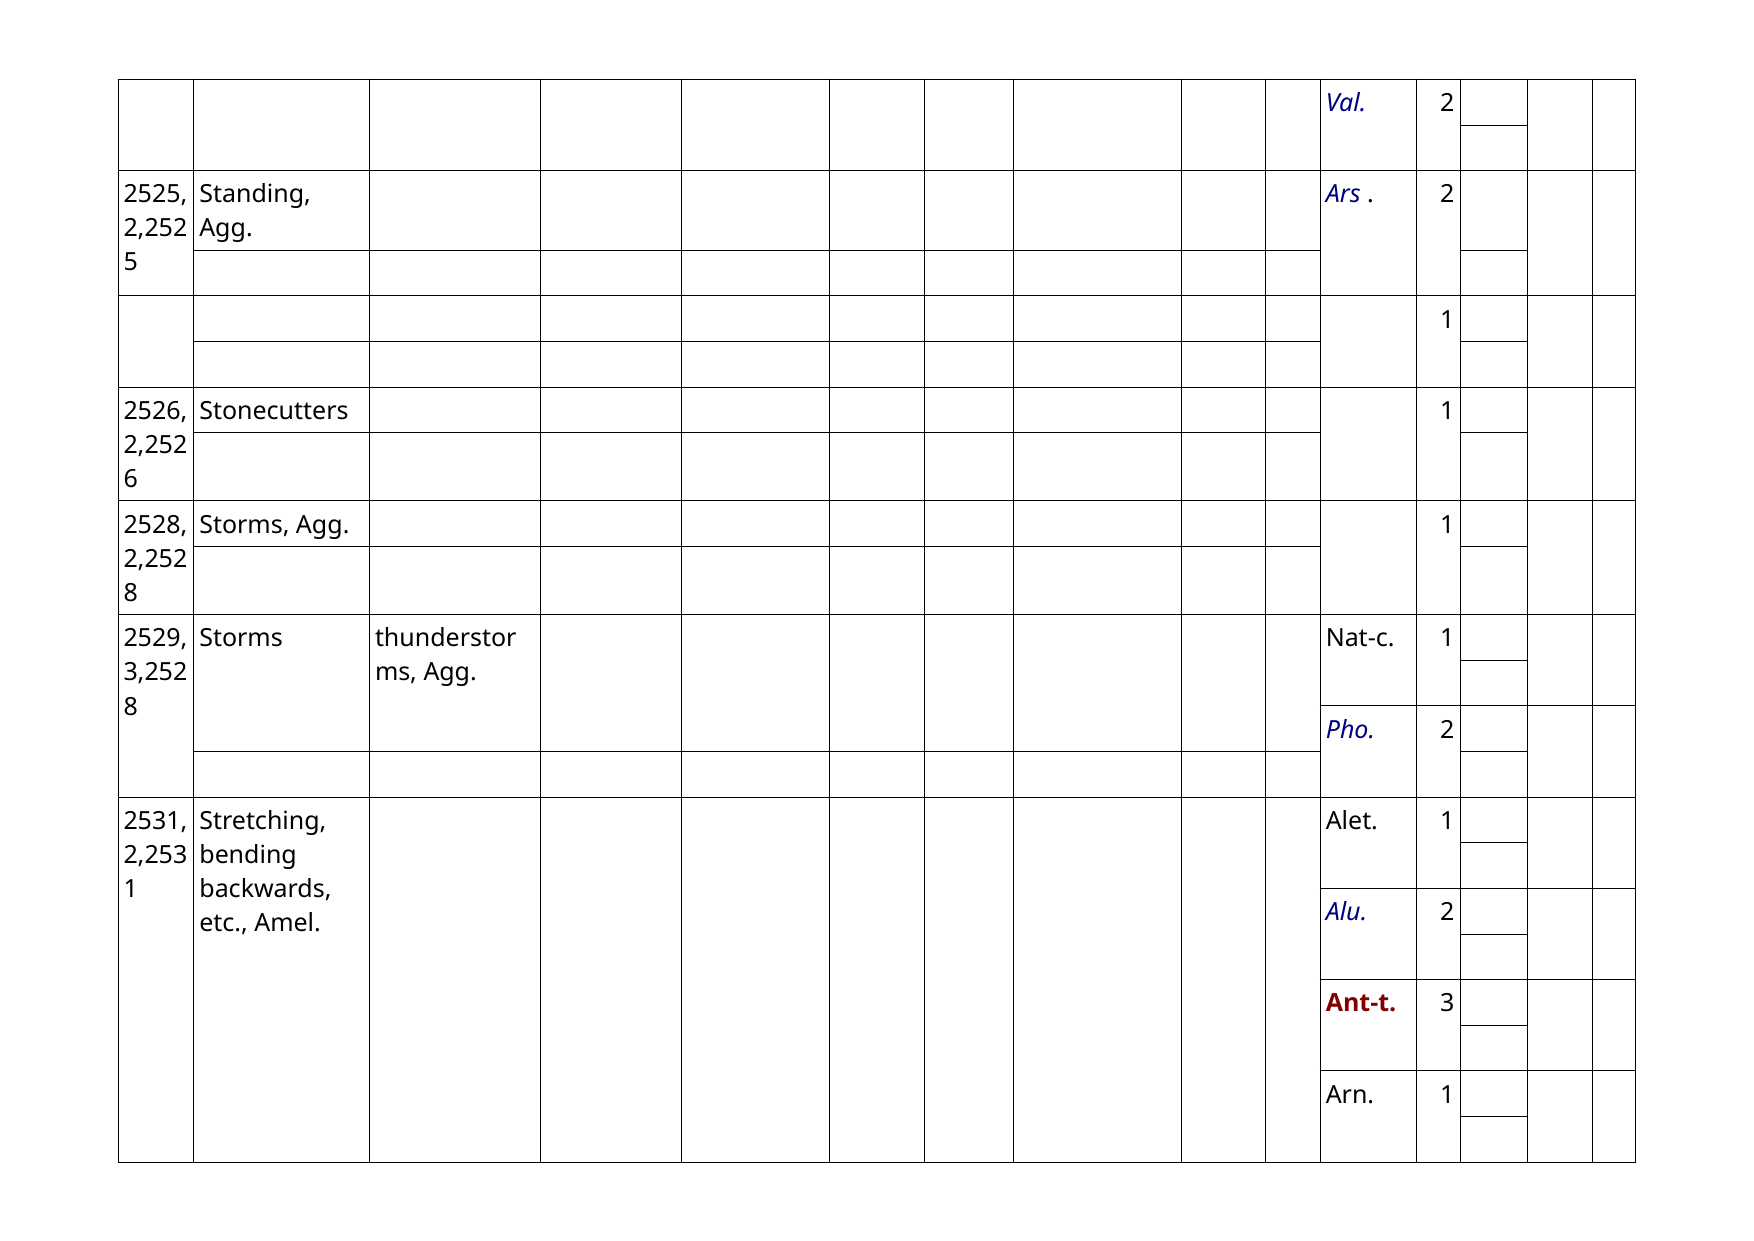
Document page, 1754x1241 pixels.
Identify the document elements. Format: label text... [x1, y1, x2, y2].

table_cell [1266, 547, 1320, 614]
table_cell [1461, 798, 1527, 842]
table_cell [925, 296, 1013, 341]
table_cell [541, 171, 681, 250]
table_cell [1266, 798, 1320, 1162]
table_cell [1461, 501, 1527, 546]
table_cell [830, 798, 924, 1162]
table_cell [370, 501, 540, 546]
table_cell [1528, 80, 1592, 170]
table_cell Alet. [1321, 798, 1416, 888]
table_cell [1528, 798, 1592, 888]
table_cell [1461, 935, 1527, 979]
table_cell [830, 501, 924, 546]
table_cell [1461, 296, 1527, 341]
table_cell [1461, 615, 1527, 660]
table_cell [1266, 171, 1320, 250]
table_cell [1266, 388, 1320, 432]
table_cell [1528, 980, 1592, 1070]
table_cell [1014, 752, 1181, 797]
table_cell [1528, 388, 1592, 500]
table_cell [1528, 296, 1592, 387]
table_cell Nat-c. [1321, 615, 1416, 705]
table_cell [1266, 501, 1320, 546]
table_cell [1182, 798, 1265, 1162]
table_cell [1182, 388, 1265, 432]
table_cell Arn. [1321, 1071, 1416, 1162]
table_cell [682, 342, 829, 387]
table_cell [1528, 706, 1592, 797]
table_cell [541, 342, 681, 387]
table_cell Val. [1321, 80, 1416, 170]
table_cell [682, 501, 829, 546]
table_cell [925, 433, 1013, 500]
table_cell [1461, 388, 1527, 432]
table_cell [682, 798, 829, 1162]
table_cell [541, 752, 681, 797]
table_cell [370, 342, 540, 387]
table_cell [1593, 296, 1635, 387]
table_cell [1266, 752, 1320, 797]
table_cell [1182, 547, 1265, 614]
table_cell [1182, 296, 1265, 341]
table_cell [1321, 388, 1416, 500]
table_cell Storms [194, 615, 369, 751]
table_cell Ars . [1321, 171, 1416, 295]
table_cell [1461, 661, 1527, 705]
table_cell [1182, 251, 1265, 295]
table_cell [1266, 251, 1320, 295]
table_cell [541, 433, 681, 500]
table_cell [1266, 296, 1320, 341]
table_cell [1182, 80, 1265, 170]
table_cell [194, 433, 369, 500]
table_cell 2528,2,2528 [119, 501, 193, 614]
table_cell [370, 80, 540, 170]
table_cell [1266, 433, 1320, 500]
table_cell [1593, 889, 1635, 979]
table_cell 2526,2,2526 [119, 388, 193, 500]
table_cell 1 [1417, 296, 1460, 387]
table_cell 1 [1417, 615, 1460, 705]
table_cell [925, 501, 1013, 546]
table_cell [682, 615, 829, 751]
table_cell [1014, 296, 1181, 341]
table_cell [682, 388, 829, 432]
table_cell [1014, 615, 1181, 751]
table_cell Standing, Agg. [194, 171, 369, 250]
table_cell [1014, 80, 1181, 170]
table_cell [682, 752, 829, 797]
table_cell [1014, 342, 1181, 387]
table_cell [830, 80, 924, 170]
table_cell [370, 251, 540, 295]
table_cell [1528, 615, 1592, 705]
table_cell [1461, 547, 1527, 614]
table_cell [830, 251, 924, 295]
table_cell Storms, Agg. [194, 501, 369, 546]
table_cell [1266, 342, 1320, 387]
table_cell [370, 798, 540, 1162]
table_cell [370, 296, 540, 341]
table_cell [194, 547, 369, 614]
table_cell [925, 752, 1013, 797]
table_cell thunderstorms, Agg. [370, 615, 540, 751]
table_cell Stretching, bending backwards, etc., Amel. [194, 798, 369, 1162]
table_cell [1461, 251, 1527, 295]
table_cell [1593, 80, 1635, 170]
table_cell [1182, 433, 1265, 500]
table_cell 2 [1417, 80, 1460, 170]
table_cell [1593, 171, 1635, 295]
table_cell [925, 171, 1013, 250]
table_cell [830, 547, 924, 614]
table_cell 1 [1417, 798, 1460, 888]
table_cell [194, 296, 369, 341]
table_cell [1182, 752, 1265, 797]
table_cell [194, 251, 369, 295]
table_cell [830, 752, 924, 797]
table_cell [1593, 1071, 1635, 1162]
table_cell [830, 296, 924, 341]
table_cell [1461, 1117, 1527, 1162]
table_cell [925, 388, 1013, 432]
table_cell [1593, 388, 1635, 500]
table_cell [541, 251, 681, 295]
table_cell [1593, 980, 1635, 1070]
table_cell [541, 615, 681, 751]
table_cell [1461, 1026, 1527, 1070]
table_cell [541, 547, 681, 614]
table_cell [541, 296, 681, 341]
table_cell Stonecutters [194, 388, 369, 432]
table_cell [541, 388, 681, 432]
table_cell [1461, 843, 1527, 888]
table_cell [370, 547, 540, 614]
table_cell [1266, 80, 1320, 170]
table_cell 2525,2,2525 [119, 171, 193, 295]
table_cell [1593, 798, 1635, 888]
table_cell [1461, 1071, 1527, 1116]
table_cell Alu. [1321, 889, 1416, 979]
table_cell [1461, 171, 1527, 250]
table_cell [925, 80, 1013, 170]
table_cell [1014, 501, 1181, 546]
table_cell [830, 615, 924, 751]
table_cell [830, 433, 924, 500]
table_cell [830, 388, 924, 432]
table_cell [541, 501, 681, 546]
table_cell [1182, 342, 1265, 387]
table_cell [1182, 171, 1265, 250]
table_cell [682, 433, 829, 500]
table_cell [194, 752, 369, 797]
table_cell [925, 547, 1013, 614]
table_cell [1182, 501, 1265, 546]
table_cell [1014, 433, 1181, 500]
table_cell [925, 798, 1013, 1162]
table_cell [1461, 342, 1527, 387]
table_cell Ant-t. [1321, 980, 1416, 1070]
table_cell [1321, 501, 1416, 614]
table_cell [370, 752, 540, 797]
table_cell [1461, 433, 1527, 500]
table_cell 2529,3,2528 [119, 615, 193, 797]
table_cell [682, 80, 829, 170]
table_cell [1461, 889, 1527, 933]
table_cell 2 [1417, 889, 1460, 979]
table_cell 1 [1417, 501, 1460, 614]
table_cell [1461, 80, 1527, 124]
table_cell 1 [1417, 388, 1460, 500]
table_cell [370, 171, 540, 250]
table_cell [925, 342, 1013, 387]
table_cell [119, 296, 193, 387]
table_cell [1528, 171, 1592, 295]
table_cell [1321, 296, 1416, 387]
table_cell [119, 80, 193, 170]
table_cell [1014, 171, 1181, 250]
table_cell [1528, 889, 1592, 979]
table_cell [1014, 547, 1181, 614]
table_cell [1461, 752, 1527, 797]
table_cell [682, 296, 829, 341]
table_cell [1461, 706, 1527, 751]
table_cell [830, 171, 924, 250]
table_cell [1528, 1071, 1592, 1162]
table_cell [541, 80, 681, 170]
table_cell [541, 798, 681, 1162]
table_cell [682, 171, 829, 250]
table_cell [1461, 126, 1527, 170]
table_cell 3 [1417, 980, 1460, 1070]
table_cell [830, 342, 924, 387]
table_cell 1 [1417, 1071, 1460, 1162]
table_cell [925, 615, 1013, 751]
table_cell [1182, 615, 1265, 751]
table_cell 2 [1417, 706, 1460, 797]
table_cell [682, 251, 829, 295]
table_cell [370, 388, 540, 432]
table_cell [194, 342, 369, 387]
table_cell [682, 547, 829, 614]
table_cell [1014, 388, 1181, 432]
table_cell 2 [1417, 171, 1460, 295]
table_cell [1266, 615, 1320, 751]
table_cell [370, 433, 540, 500]
table_cell [1593, 615, 1635, 705]
table_cell [1593, 501, 1635, 614]
table_cell [1014, 251, 1181, 295]
table_cell [1593, 706, 1635, 797]
table_cell Pho. [1321, 706, 1416, 797]
table_cell [1528, 501, 1592, 614]
table_cell [1461, 980, 1527, 1025]
table_cell [1014, 798, 1181, 1162]
table_cell 2531,2,2531 [119, 798, 193, 1162]
table_cell [194, 80, 369, 170]
table_cell [925, 251, 1013, 295]
